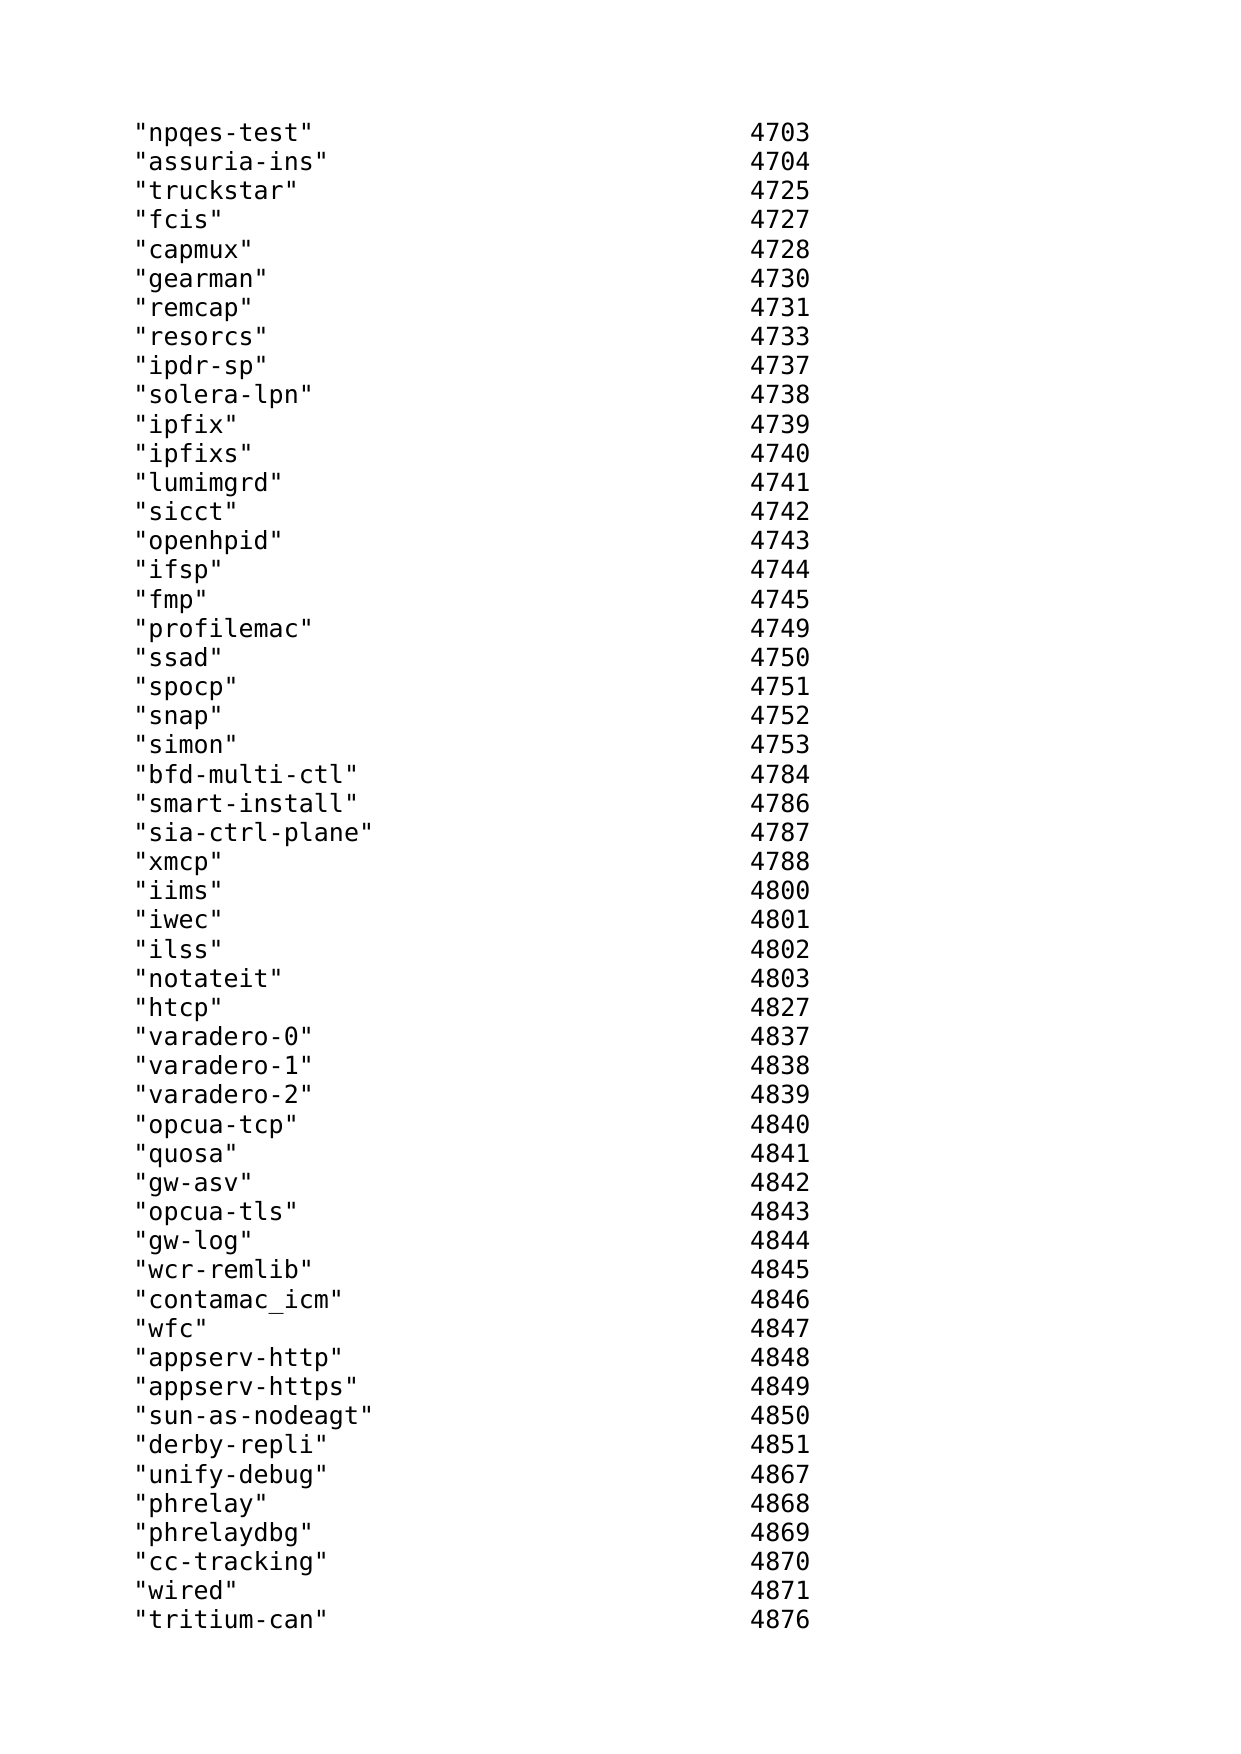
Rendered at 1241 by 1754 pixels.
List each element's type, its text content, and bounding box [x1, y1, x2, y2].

text "npqes-test" 4703 "assuria-ins" 4704 "truckstar" 4725 "fcis" 4727 "capmux" 4728 "gearman" 4730 "remcap" 4731 "resorcs" 4733 "ipdr-sp" 4737 "solera-lpn" 4738 "ipfix" 4739 "ipfixs" 4740 "lumimgrd" 4741 "sicct" 4742 "openhpid" 4743 "ifsp" 4744 "fmp" 4745 "profilemac" 4749 "ssad" 4750 "spocp" 4751 "snap" 4752 "simon" 4753 "bfd-multi-ctl" 4784 "smart-install" 4786 "sia-ctrl-plane" 4787 "xmcp" 4788 "iims" 4800 "iwec" 4801 "ilss" 4802 "notateit" 4803 "htcp" 4827 "varadero-0" 4837 "varadero-1" 4838 "varadero-2" 4839 "opcua-tcp" 4840 "quosa" 4841 "gw-asv" 4842 "opcua-tls" 4843 "gw-log" 4844 "wcr-remlib" 4845 "contamac_icm" 4846 "wfc" 4847 "appserv-http" 4848 "appserv-https" 4849 "sun-as-nodeagt" 4850 "derby-repli" 4851 "unify-debug" 4867 "phrelay" 4868 "phrelaydbg" 4869 "cc-tracking" 4870 "wired" 4871 "tritium-can" 4876 [118, 118, 1122, 1635]
